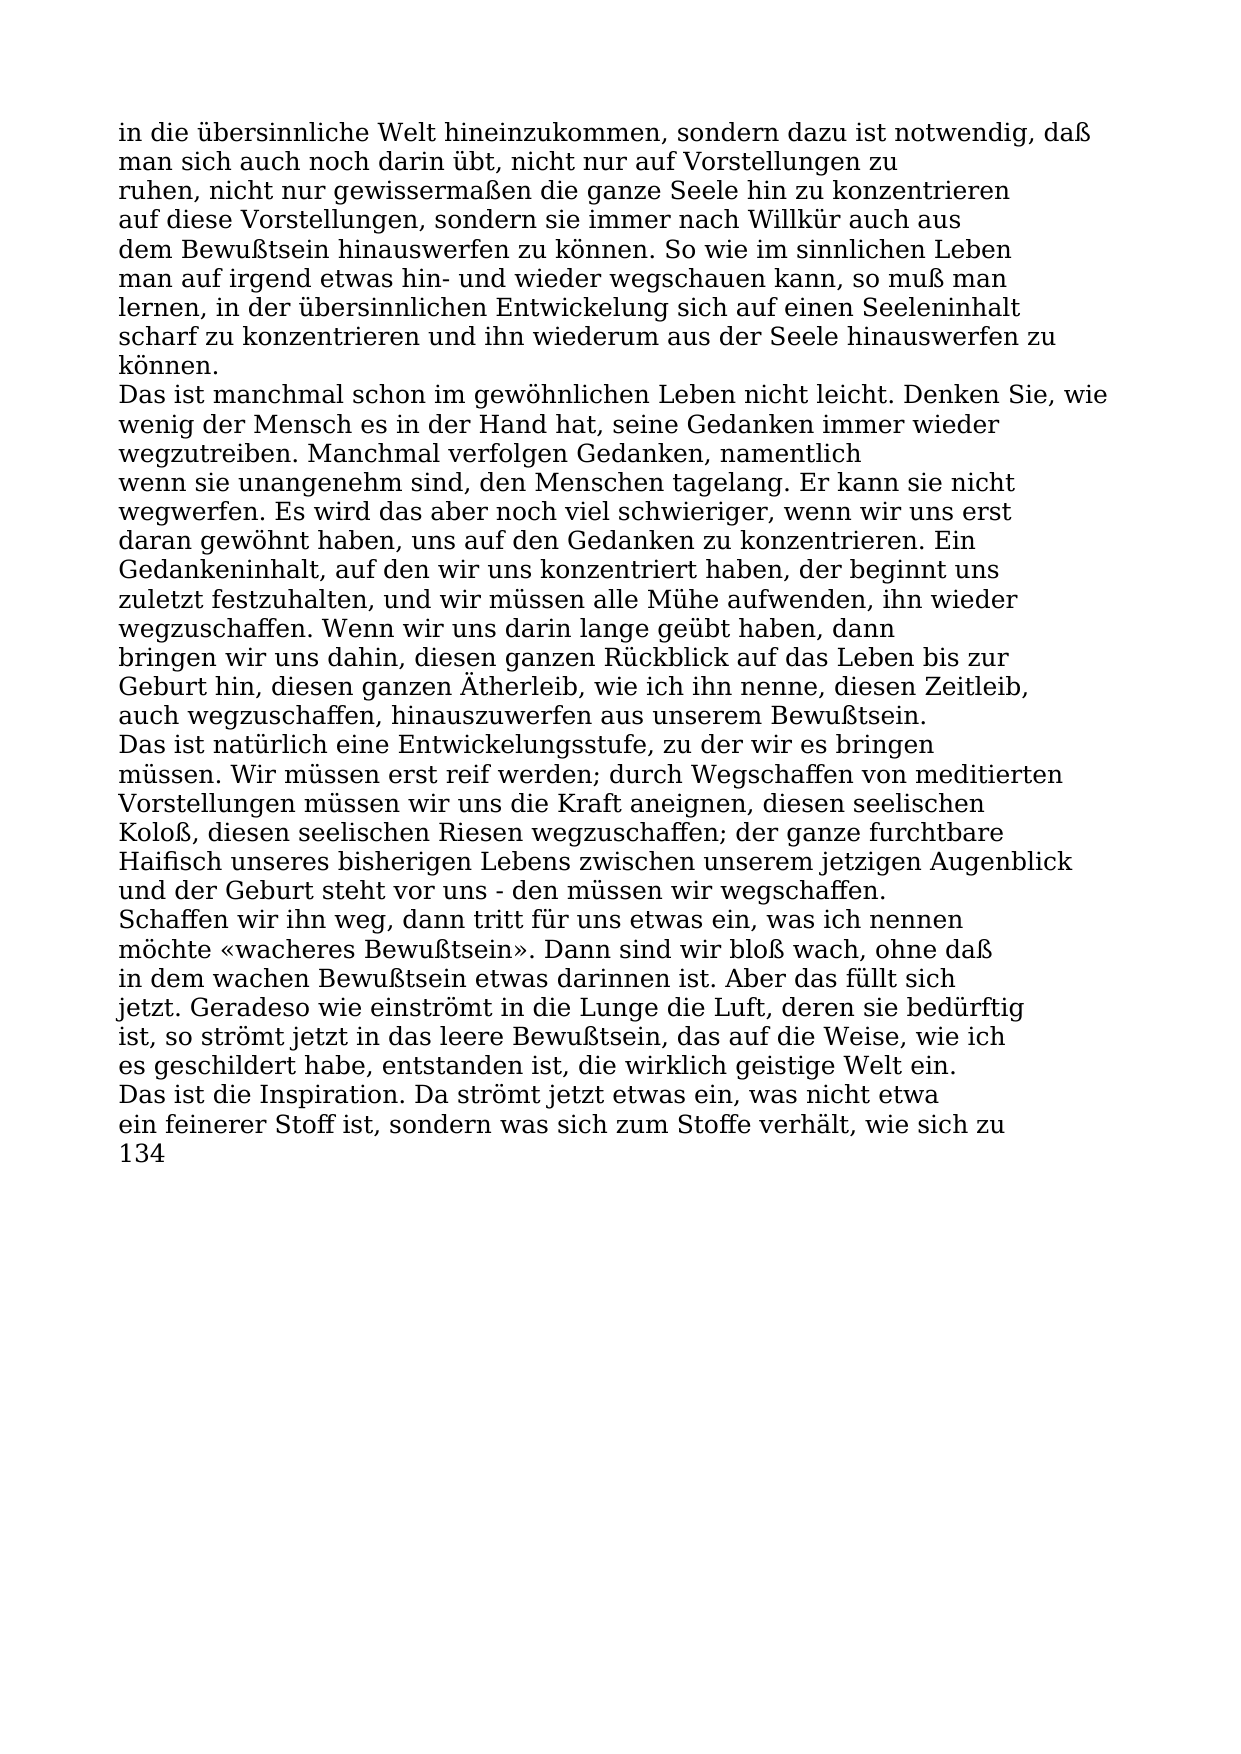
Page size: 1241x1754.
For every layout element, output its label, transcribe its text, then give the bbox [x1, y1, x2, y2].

text auch wegzuschaffen, hinauszuwerfen aus unserem Bewußtsein. [118, 701, 1122, 731]
text Schaffen wir ihn weg, dann tritt für uns etwas ein, was ich nennen [118, 906, 1122, 935]
text wegwerfen. Es wird das aber noch viel schwieriger, wenn wir uns erst [118, 497, 1122, 526]
text zuletzt festzuhalten, und wir müssen alle Mühe aufwenden, ihn wieder wegzuschaffen. Wenn wir uns darin lange geübt haben, dann [118, 585, 1122, 643]
text müssen. Wir müssen erst reif werden; durch Wegschaffen von meditierten Vorstellungen müssen wir uns die Kraft aneignen, diesen seelischen [118, 760, 1122, 818]
text Koloß, diesen seelischen Riesen wegzuschaffen; der ganze furchtbare [118, 818, 1122, 847]
text Haifisch unseres bisherigen Lebens zwischen unserem jetzigen Augenblick und der Geburt steht vor uns - den müssen wir wegschaffen. [118, 847, 1122, 906]
text es geschildert habe, entstanden ist, die wirklich geistige Welt ein. [118, 1051, 1122, 1081]
text daran gewöhnt haben, uns auf den Gedanken zu konzentrieren. Ein [118, 526, 1122, 556]
text Das ist die Inspiration. Da strömt jetzt etwas ein, was nicht etwa [118, 1081, 1122, 1110]
text in die übersinnliche Welt hineinzukommen, sondern dazu ist notwendig, daß man sich auch noch darin übt, nicht nur auf Vorstellungen zu [118, 118, 1122, 176]
text Geburt hin, diesen ganzen Ätherleib, wie ich ihn nenne, diesen Zeitleib, [118, 672, 1122, 701]
text ruhen, nicht nur gewissermaßen die ganze Seele hin zu konzentrieren [118, 176, 1122, 206]
text ist, so strömt jetzt in das leere Bewußtsein, das auf die Weise, wie ich [118, 1022, 1122, 1051]
text in dem wachen Bewußtsein etwas darinnen ist. Aber das füllt sich [118, 964, 1122, 993]
text jetzt. Geradeso wie einströmt in die Lunge die Luft, deren sie bedürftig [118, 993, 1122, 1022]
text 134 [118, 1139, 1122, 1168]
text bringen wir uns dahin, diesen ganzen Rückblick auf das Leben bis zur [118, 643, 1122, 672]
text lernen, in der übersinnlichen Entwickelung sich auf einen Seeleninhalt [118, 293, 1122, 322]
text man auf irgend etwas hin- und wieder wegschauen kann, so muß man [118, 264, 1122, 293]
text dem Bewußtsein hinauswerfen zu können. So wie im sinnlichen Leben [118, 235, 1122, 264]
text wenn sie unangenehm sind, den Menschen tagelang. Er kann sie nicht [118, 468, 1122, 497]
text ein feinerer Stoff ist, sondern was sich zum Stoffe verhält, wie sich zu [118, 1110, 1122, 1139]
text scharf zu konzentrieren und ihn wiederum aus der Seele hinauswerfen zu können. [118, 322, 1122, 381]
text auf diese Vorstellungen, sondern sie immer nach Willkür auch aus [118, 206, 1122, 235]
text Das ist natürlich eine Entwickelungsstufe, zu der wir es bringen [118, 731, 1122, 760]
text Das ist manchmal schon im gewöhnlichen Leben nicht leicht. Denken Sie, wie wenig der Mensch es in der Hand hat, seine Gedanken immer wieder wegzutreiben. Manchmal verfolgen Gedanken, namentlich [118, 381, 1122, 468]
text Gedankeninhalt, auf den wir uns konzentriert haben, der beginnt uns [118, 556, 1122, 585]
text möchte «wacheres Bewußtsein». Dann sind wir bloß wach, ohne daß [118, 935, 1122, 964]
